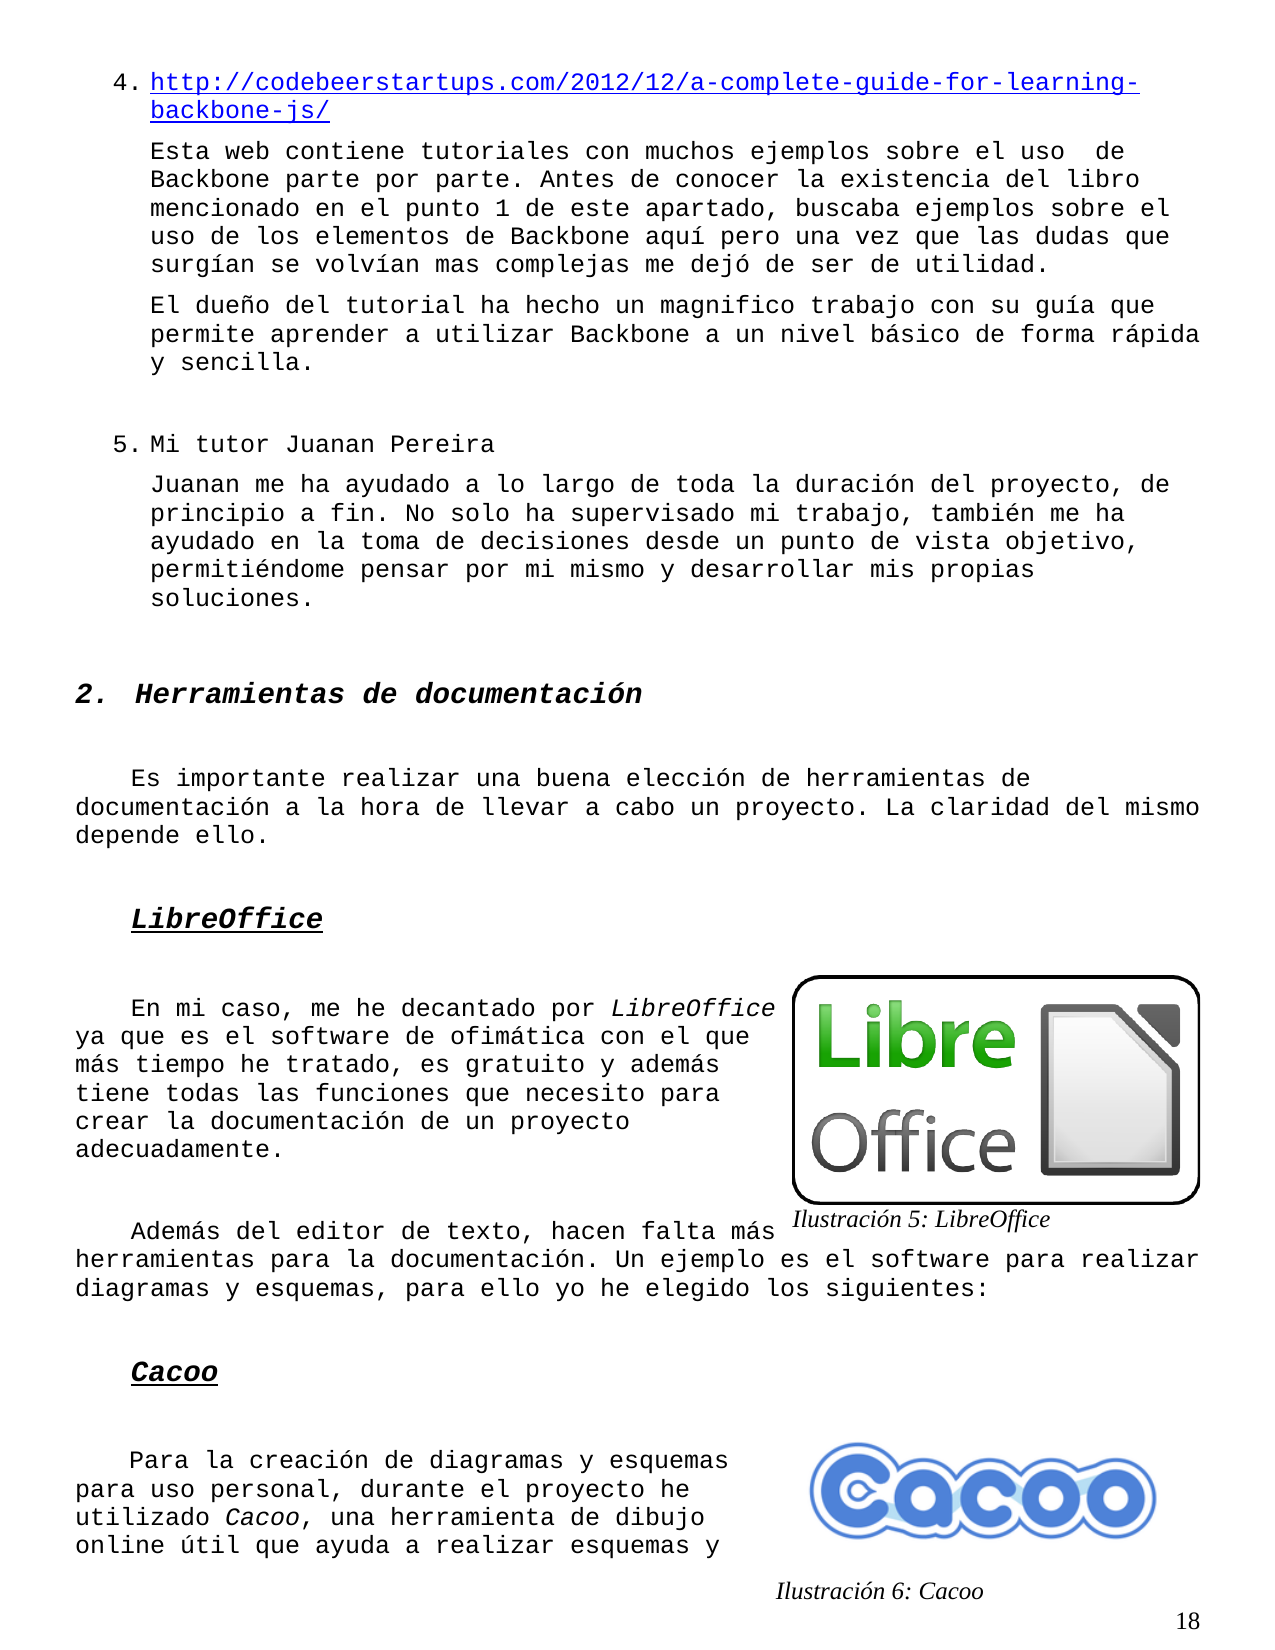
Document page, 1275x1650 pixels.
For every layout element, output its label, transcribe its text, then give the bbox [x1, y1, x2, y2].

picture [792, 975, 1201, 1205]
list Esta web contiene tutoriales con muchos ejemplos sobre el uso de Backbone parte por parte. Antes de conocer la existencia del libro mencionado en el punto 1 de este apartado, buscaba ejemplos sobre el uso de los elementos de Backbone aquí pero una vez que las dudas que surgían se volvían mas complejas me dejó de ser de utilidad. [112, 139, 1200, 280]
text Además del editor de texto, hacen falta más herramientas para la documentación. Un ejemplo es el software para realizar diagramas y esquemas, para ello yo he elegido los siguientes: [75, 1219, 1200, 1304]
list El dueño del tutorial ha hecho un magnifico trabajo con su guía que permite aprender a utilizar Backbone a un nivel básico de forma rápida y sencilla. [112, 293, 1200, 378]
list http://codebeerstartups.com/2012/12/a-complete-guide-for-learning-backbone-js/ [112, 69, 1200, 126]
subtitle Herramientas de documentación [75, 679, 1200, 713]
list Mi tutor Juanan Pereira [112, 431, 1200, 459]
text Ilustración 5: LibreOffice [792, 1205, 1200, 1233]
text Ilustración 6: Cacoo [776, 1576, 1198, 1604]
text Cacoo [75, 1357, 1200, 1390]
text En mi caso, me he decantado por LibreOffice ya que es el software de ofimática con el que más tiempo he tratado, es gratuito y además tiene todas las funciones que necesito para crear la documentación de un proyecto adecuadamente. [75, 995, 792, 1165]
list Juanan me ha ayudado a lo largo de toda la duración del proyecto, de principio a fin. No solo ha supervisado mi trabajo, también me ha ayudado en la toma de decisiones desde un punto de vista objetivo, permitiéndome pensar por mi mismo y desarrollar mis propias soluciones. [112, 472, 1200, 614]
text LibreOffice [75, 904, 1200, 937]
text Para la creación de diagramas y esquemas para uso personal, durante el proyecto he utilizado Cacoo, una herramienta de dibujo online útil que ayuda a realizar esquemas y [75, 1448, 775, 1561]
text Es importante realizar una buena elección de herramientas de documentación a la hora de llevar a cabo un proyecto. La claridad del mismo depende ello. [75, 766, 1200, 851]
picture [775, 1410, 1199, 1576]
